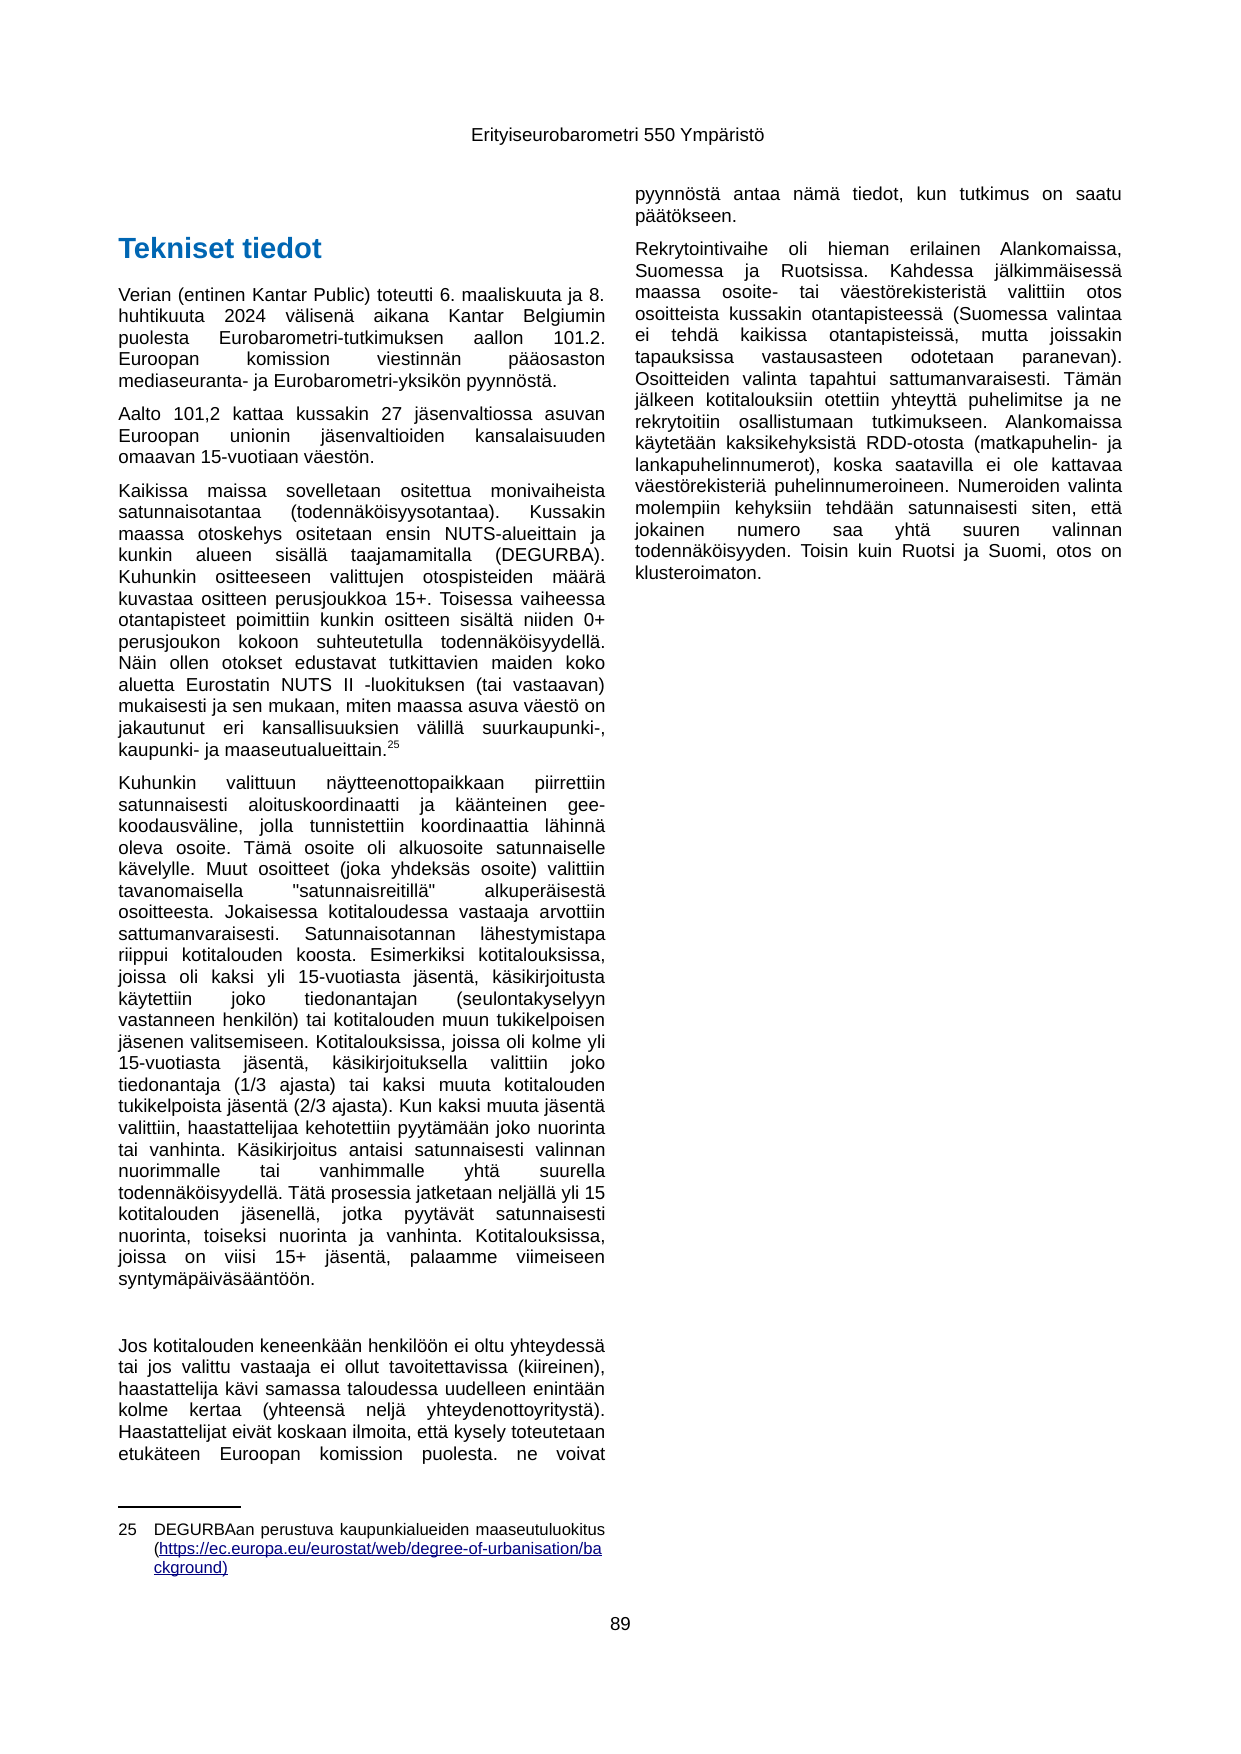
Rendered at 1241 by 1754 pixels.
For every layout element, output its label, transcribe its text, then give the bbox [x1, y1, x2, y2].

text pyynnöstä antaa nämä tiedot, kun tutkimus on saatu päätökseen. [635, 183, 1122, 226]
text Rekrytointivaihe oli hieman erilainen Alankomaissa, Suomessa ja Ruotsissa. Kahdessa jälkimmäisessä maassa osoite- tai väestörekisteristä valittiin otos osoitteista kussakin otantapisteessä (Suomessa valintaa ei tehdä kaikissa otantapisteissä, mutta joissakin tapauksissa vastausasteen odotetaan paranevan). Osoitteiden valinta tapahtui sattumanvaraisesti. Tämän jälkeen kotitalouksiin otettiin yhteyttä puhelimitse ja ne rekrytoitiin osallistumaan tutkimukseen. Alankomaissa käytetään kaksikehyksistä RDD-otosta (matkapuhelin- ja lankapuhelinnumerot), koska saatavilla ei ole kattavaa väestörekisteriä puhelinnumeroineen. Numeroiden valinta molempiin kehyksiin tehdään satunnaisesti siten, että jokainen numero saa yhtä suuren valinnan todennäköisyyden. Toisin kuin Ruotsi ja Suomi, otos on klusteroimaton. [635, 238, 1122, 583]
text Kaikissa maissa sovelletaan ositettua monivaiheista satunnaisotantaa (todennäköisyysotantaa). Kussakin maassa otoskehys ositetaan ensin NUTS-alueittain ja kunkin alueen sisällä taajamamitalla (DEGURBA). Kuhunkin ositteeseen valittujen otospisteiden määrä kuvastaa ositteen perusjoukkoa 15+. Toisessa vaiheessa otantapisteet poimittiin kunkin ositteen sisältä niiden 0+ perusjoukon kokoon suhteutetulla todennäköisyydellä. Näin ollen otokset edustavat tutkittavien maiden koko aluetta Eurostatin NUTS II -luokituksen (tai vastaavan) mukaisesti ja sen mukaan, miten maassa asuva väestö on jakautunut eri kansallisuuksien välillä suurkaupunki-, kaupunki- ja maaseutualueittain. [118, 479, 605, 760]
subtitle Tekniset tiedot [118, 231, 605, 265]
text Jos kotitalouden keneenkään henkilöön ei oltu yhteydessä tai jos valittu vastaaja ei ollut tavoitettavissa (kiireinen), haastattelija kävi samassa taloudessa uudelleen enintään kolme kertaa (yhteensä neljä yhteydenottoyritystä). Haastattelijat eivät koskaan ilmoita, että kysely toteutetaan etukäteen Euroopan komission puolesta. ne voivat [118, 1334, 605, 1464]
text Verian (entinen Kantar Public) toteutti 6. maaliskuuta ja 8. huhtikuuta 2024 välisenä aikana Kantar Belgiumin puolesta Eurobarometri-tutkimuksen aallon 101.2. Euroopan komission viestinnän pääosaston mediaseuranta- ja Eurobarometri-yksikön pyynnöstä. [118, 283, 605, 391]
text Kuhunkin valittuun näytteenottopaikkaan piirrettiin satunnaisesti aloituskoordinaatti ja käänteinen gee-koodausväline, jolla tunnistettiin koordinaattia lähinnä oleva osoite. Tämä osoite oli alkuosoite satunnaiselle kävelylle. Muut osoitteet (joka yhdeksäs osoite) valittiin tavanomaisella "satunnaisreitillä" alkuperäisestä osoitteesta. Jokaisessa kotitaloudessa vastaaja arvottiin sattumanvaraisesti. Satunnaisotannan lähestymistapa riippui kotitalouden koosta. Esimerkiksi kotitalouksissa, joissa oli kaksi yli 15-vuotiasta jäsentä, käsikirjoitusta käytettiin joko tiedonantajan (seulontakyselyyn vastanneen henkilön) tai kotitalouden muun tukikelpoisen jäsenen valitsemiseen. Kotitalouksissa, joissa oli kolme yli 15-vuotiasta jäsentä, käsikirjoituksella valittiin joko tiedonantaja (1/3 ajasta) tai kaksi muuta kotitalouden tukikelpoista jäsentä (2/3 ajasta). Kun kaksi muuta jäsentä valittiin, haastattelijaa kehotettiin pyytämään joko nuorinta tai vanhinta. Käsikirjoitus antaisi satunnaisesti valinnan nuorimmalle tai vanhimmalle yhtä suurella todennäköisyydellä. Tätä prosessia jatketaan neljällä yli 15 kotitalouden jäsenellä, jotka pyytävät satunnaisesti nuorinta, toiseksi nuorinta ja vanhinta. Kotitalouksissa, joissa on viisi 15+ jäsentä, palaamme viimeiseen syntymäpäiväsääntöön. [118, 772, 605, 1289]
text DEGURBAan perustuva kaupunkialueiden maaseutuluokitus (https://ec.europa.eu/eurostat/web/degree-of-urbanisation/background) [118, 1519, 605, 1577]
text Aalto 101,2 kattaa kussakin 27 jäsenvaltiossa asuvan Euroopan unionin jäsenvaltioiden kansalaisuuden omaavan 15-vuotiaan väestön. [118, 403, 605, 468]
